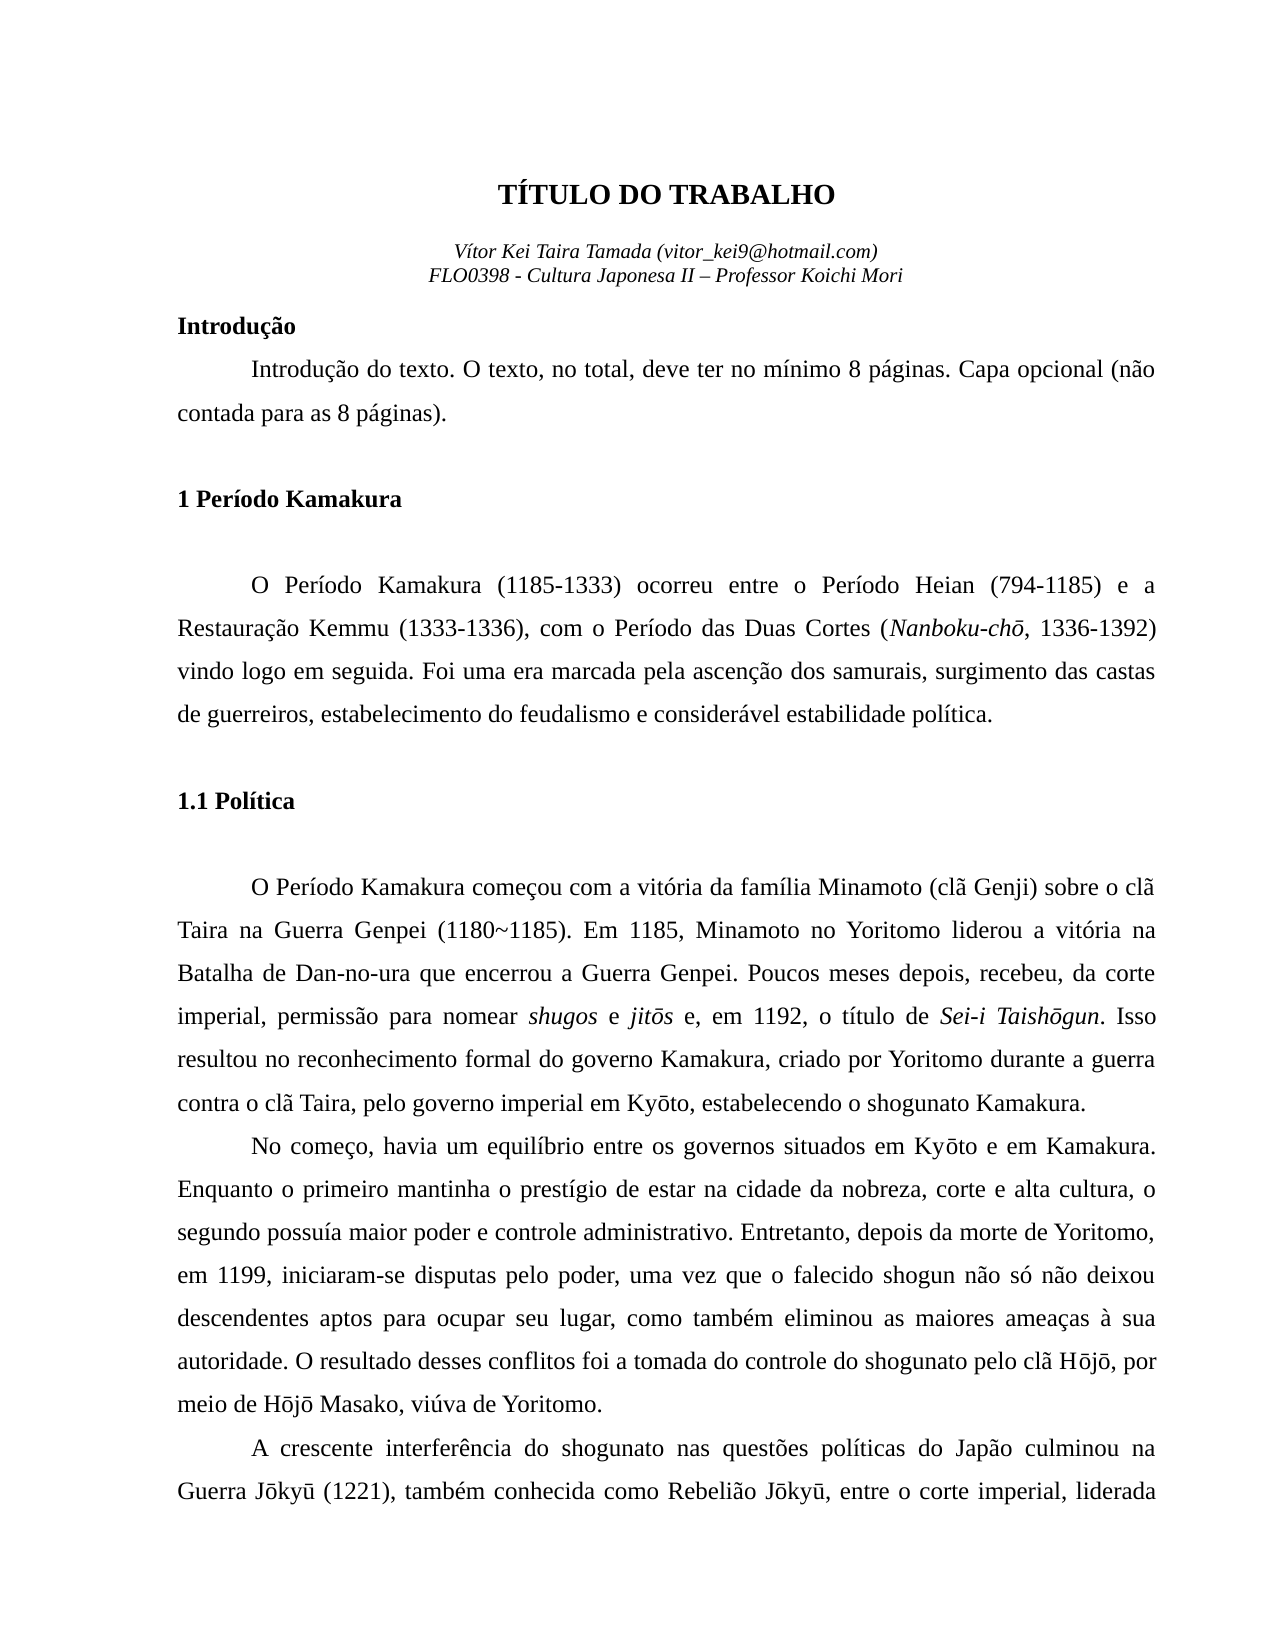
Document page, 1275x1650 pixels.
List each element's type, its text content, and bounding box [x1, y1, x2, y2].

text Introdução [177, 311, 1156, 340]
text O Período Kamakura (1185-1333) ocorreu entre o Período Heian (794-1185) e a Restauração Kemmu (1333-1336), com o Período das Duas Cortes (Nanboku-chō, 1336-1392) vindo logo em seguida. Foi uma era marcada pela ascenção dos samurais, surgimento das castas de guerreiros, estabelecimento do feudalismo e considerável estabilidade política. [177, 570, 1156, 728]
text A crescente interferência do shogunato nas questões políticas do Japão culminou na Guerra Jōkyū (1221), também conhecida como Rebelião Jōkyū, entre o corte imperial, liderada [177, 1433, 1156, 1504]
text O Período Kamakura começou com a vitória da família Minamoto (clã Genji) sobre o clã Taira na Guerra Genpei (1180~1185). Em 1185, Minamoto no Yoritomo liderou a vitória na Batalha de Dan-no-ura que encerrou a Guerra Genpei. Poucos meses depois, recebeu, da corte imperial, permissão para nomear shugos e jitōs e, em 1192, o título de Sei-i Taishōgun. Isso resultou no reconhecimento formal do governo Kamakura, criado por Yoritomo durante a guerra contra o clã Taira, pelo governo imperial em Kyōto, estabelecendo o shogunato Kamakura. [177, 872, 1156, 1116]
text Introdução do texto. O texto, no total, deve ter no mínimo 8 páginas. Capa opcional (não contada para as 8 páginas). [177, 354, 1156, 426]
text FLO0398 - Cultura Japonesa II – Professor Koichi Mori [177, 263, 1156, 287]
text 1.1 Política [177, 786, 1156, 814]
text 1 Período Kamakura [177, 484, 1156, 513]
text TÍTULO DO TRABALHO [177, 177, 1156, 211]
text Vítor Kei Taira Tamada (vitor_kei9@hotmail.com) [177, 239, 1156, 263]
text No começo, havia um equilíbrio entre os governos situados em Kyōto e em Kamakura. Enquanto o primeiro mantinha o prestígio de estar na cidade da nobreza, corte e alta cultura, o segundo possuía maior poder e controle administrativo. Entretanto, depois da morte de Yoritomo, em 1199, iniciaram-se disputas pelo poder, uma vez que o falecido shogun não só não deixou descendentes aptos para ocupar seu lugar, como também eliminou as maiores ameaças à sua autoridade. O resultado desses conflitos foi a tomada do controle do shogunato pelo clã Hōjō, por meio de Hōjō Masako, viúva de Yoritomo. [177, 1131, 1156, 1418]
